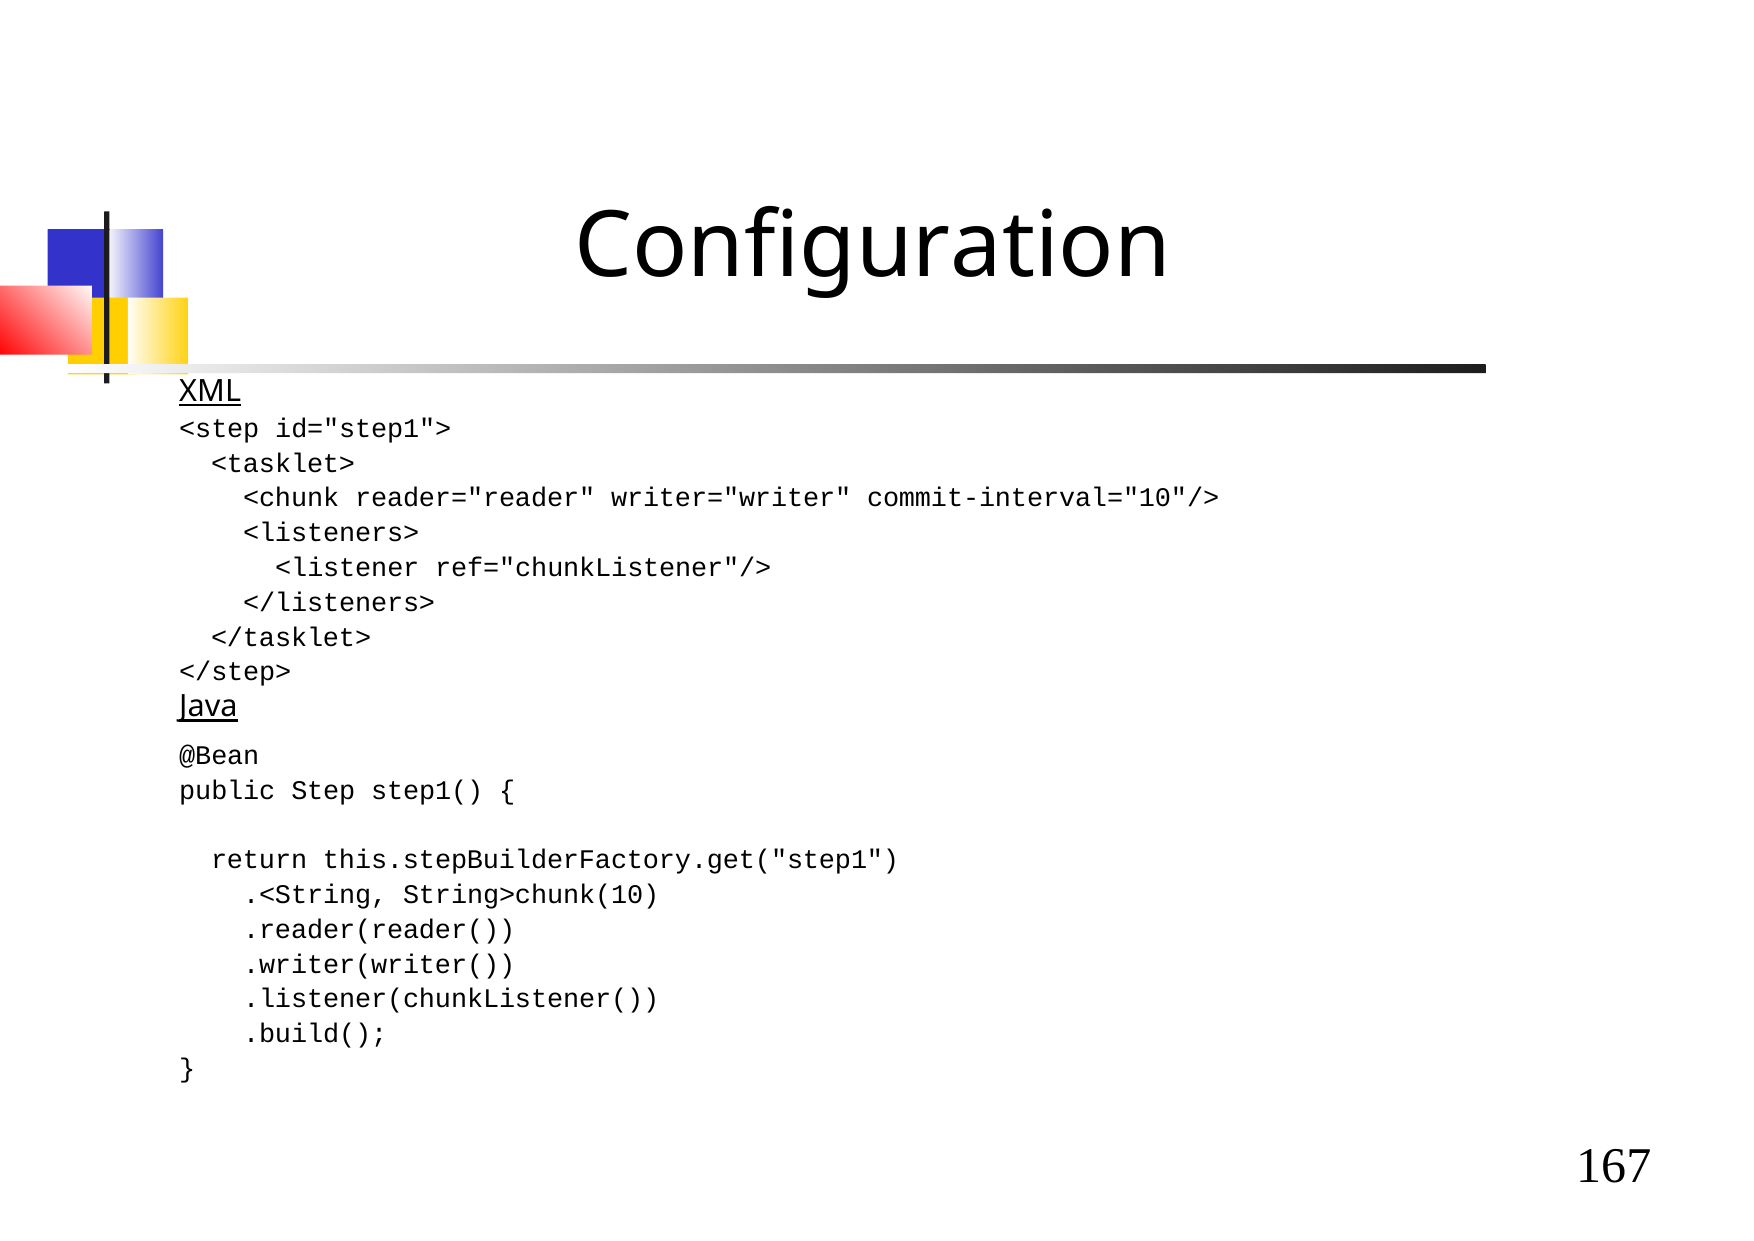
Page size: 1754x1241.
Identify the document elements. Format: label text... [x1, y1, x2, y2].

list XML <step id="step1"> <tasklet> <chunk reader="reader" writer="writer" commit-interval="10"/> <listeners> <listener ref="chunkListener"/> </listeners> </tasklet> </step> Java @Bean public Step step1() { return this.stepBuilderFactory.get("step1") .<String, String>chunk(10) .reader(reader()) .writer(writer()) .listener(chunkListener()) .build(); } [179, 371, 1567, 1091]
title Configuration [179, 139, 1567, 351]
